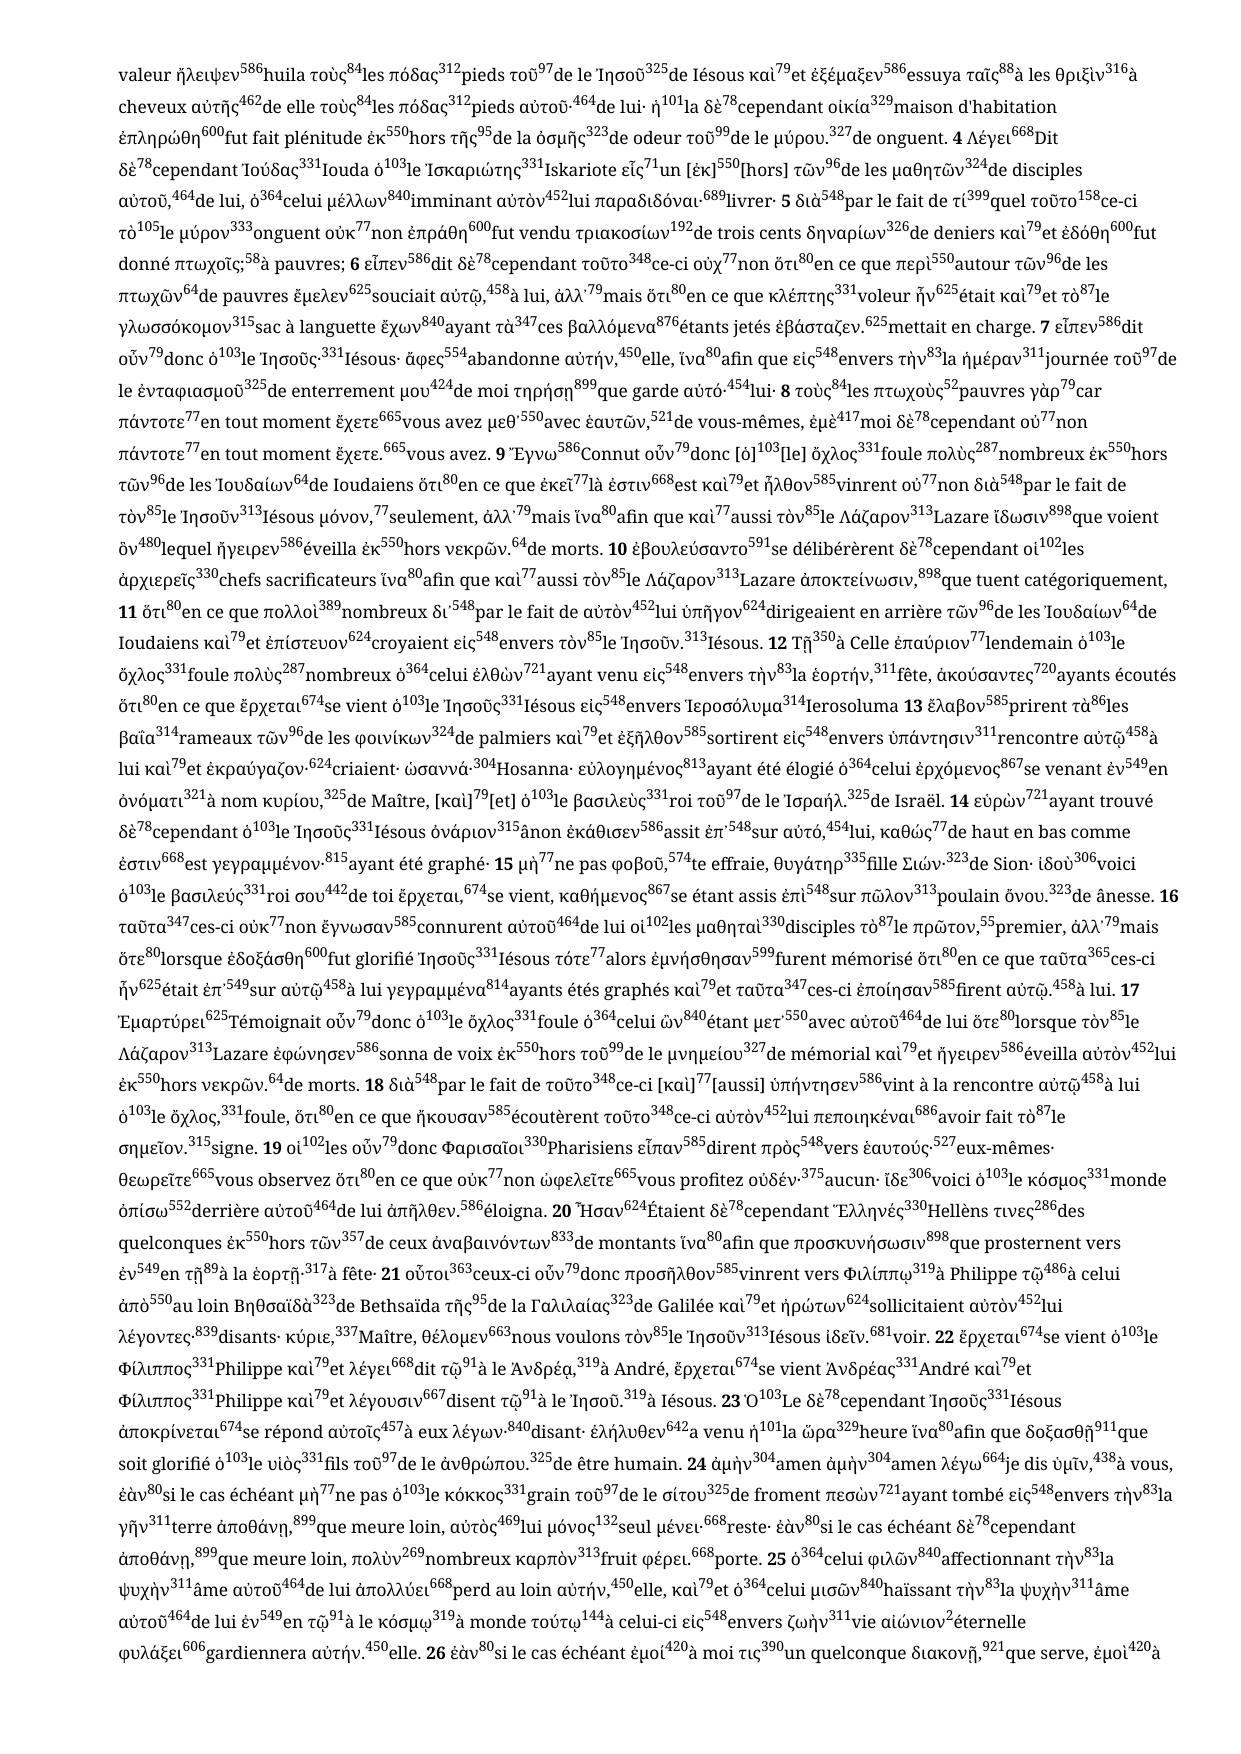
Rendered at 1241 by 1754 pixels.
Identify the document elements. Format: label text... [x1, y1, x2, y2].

text 1 Ὁ103Le οὖν79donc Ἰησοῦς331Iésous πρὸ550d'avant ἓξ188de six ἡμερῶν322de journées τοῦ99de le πάσχα327de pâque ἦλθεν586vint εἰς548envers Βηθανίαν,311Béthanie, ὅπου77là où ἦν625était Λάζαρος,331Lazare, ὃν480lequel ἤγειρεν586éveilla ἐκ550hors νεκρῶν64de morts Ἰησοῦς.331Iésous. 2 ἐποίησαν585firent οὖν79donc αὐτῷ458à lui δεῖπνον315dîner ἐκεῖ,77là, καὶ79et ἡ101la Μάρθα329Martha διηκόνει,625servait, ὁ103le δὲ78cependant Λάζαρος331Lazare εἷς71un ἦν625était ἐκ550hors τῶν357de ceux ἀνακειμένων860de se couchants de bas en haut σὺν549avec αὐτῷ.458à lui. 3 Ἡ101La οὖν79donc Μαριὰμ329Mariam λαβοῦσα719ayante prise λίτραν311livre μύρου327de onguent νάρδου323de nard πιστικῆς14de croyalique πολυτίμου14de de grande valeur ἤλειψεν586huila τοὺς84les πόδας312pieds τοῦ97de le Ἰησοῦ325de Iésous καὶ79et ἐξέμαξεν586essuya ταῖς88à les θριξὶν316à cheveux αὐτῆς462de elle τοὺς84les πόδας312pieds αὐτοῦ·464de lui· ἡ101la δὲ78cependant οἰκία329maison d'habitation ἐπληρώθη600fut fait plénitude ἐκ550hors τῆς95de la ὀσμῆς323de odeur τοῦ99de le μύρου.327de onguent. 4 Λέγει668Dit δὲ78cependant Ἰούδας331Iouda ὁ103le Ἰσκαριώτης331Iskariote εἷς71un [ἐκ]550[hors] τῶν96de les μαθητῶν324de disciples αὐτοῦ,464de lui, ὁ364celui μέλλων840imminant αὐτὸν452lui παραδιδόναι·689livrer· 5 διὰ548par le fait de τί399quel τοῦτο158ce-ci τὸ105le μύρον333onguent οὐκ77non ἐπράθη600fut vendu τριακοσίων192de trois cents δηναρίων326de deniers καὶ79et ἐδόθη600fut donné πτωχοῖς;58à pauvres; 6 εἶπεν586dit δὲ78cependant τοῦτο348ce-ci οὐχ77non ὅτι80en ce que περὶ550autour τῶν96de les πτωχῶν64de pauvres ἔμελεν625souciait αὐτῷ,458à lui, ἀλλ᾽79mais ὅτι80en ce que κλέπτης331voleur ἦν625était καὶ79et τὸ87le γλωσσόκομον315sac à languette ἔχων840ayant τὰ347ces βαλλόμενα876étants jetés ἐβάσταζεν.625mettait en charge. 7 εἶπεν586dit οὖν79donc ὁ103le Ἰησοῦς·331Iésous· ἄφες554abandonne αὐτήν,450elle, ἵνα80afin que εἰς548envers τὴν83la ἡμέραν311journée τοῦ97de le ἐνταφιασμοῦ325de enterrement μου424de moi τηρήσῃ899que garde αὐτό·454lui· 8 τοὺς84les πτωχοὺς52pauvres γὰρ79car πάντοτε77en tout moment ἔχετε665vous avez μεθ᾽550avec ἑαυτῶν,521de vous-mêmes, ἐμὲ417moi δὲ78cependant οὐ77non πάντοτε77en tout moment ἔχετε.665vous avez. 9 Ἔγνω586Connut οὖν79donc [ὁ]103[le] ὄχλος331foule πολὺς287nombreux ἐκ550hors τῶν96de les Ἰουδαίων64de Ioudaiens ὅτι80en ce que ἐκεῖ77là ἐστιν668est καὶ79et ἦλθον585vinrent οὐ77non διὰ548par le fait de τὸν85le Ἰησοῦν313Iésous μόνον,77seulement, ἀλλ᾽79mais ἵνα80afin que καὶ77aussi τὸν85le Λάζαρον313Lazare ἴδωσιν898que voient ὃν480lequel ἤγειρεν586éveilla ἐκ550hors νεκρῶν.64de morts. 10 ἐβουλεύσαντο591se délibérèrent δὲ78cependant οἱ102les ἀρχιερεῖς330chefs sacrificateurs ἵνα80afin que καὶ77aussi τὸν85le Λάζαρον313Lazare ἀποκτείνωσιν,898que tuent catégoriquement, 11 ὅτι80en ce que πολλοὶ389nombreux δι᾽548par le fait de αὐτὸν452lui ὑπῆγον624dirigeaient en arrière τῶν96de les Ἰουδαίων64de Ioudaiens καὶ79et ἐπίστευον624croyaient εἰς548envers τὸν85le Ἰησοῦν.313Iésous. 12 Τῇ350à Celle ἐπαύριον77lendemain ὁ103le ὄχλος331foule πολὺς287nombreux ὁ364celui ἐλθὼν721ayant venu εἰς548envers τὴν83la ἑορτήν,311fête, ἀκούσαντες720ayants écoutés ὅτι80en ce que ἔρχεται674se vient ὁ103le Ἰησοῦς331Iésous εἰς548envers Ἱεροσόλυμα314Ierosoluma 13 ἔλαβον585prirent τὰ86les βαΐα314rameaux τῶν96de les φοινίκων324de palmiers καὶ79et ἐξῆλθον585sortirent εἰς548envers ὑπάντησιν311rencontre αὐτῷ458à lui καὶ79et ἐκραύγαζον·624criaient· ὡσαννά·304Hosanna· εὐλογημένος813ayant été élogié ὁ364celui ἐρχόμενος867se venant ἐν549en ὀνόματι321à nom κυρίου,325de Maître, [καὶ]79[et] ὁ103le βασιλεὺς331roi τοῦ97de le Ἰσραήλ.325de Israël. 14 εὑρὼν721ayant trouvé δὲ78cependant ὁ103le Ἰησοῦς331Iésous ὀνάριον315ânon ἐκάθισεν586assit ἐπ᾽548sur αὐτό,454lui, καθώς77de haut en bas comme ἐστιν668est γεγραμμένον·815ayant été graphé· 15 μὴ77ne pas φοβοῦ,574te effraie, θυγάτηρ335fille Σιών·323de Sion· ἰδοὺ306voici ὁ103le βασιλεύς331roi σου442de toi ἔρχεται,674se vient, καθήμενος867se étant assis ἐπὶ548sur πῶλον313poulain ὄνου.323de ânesse. 16 ταῦτα347ces-ci οὐκ77non ἔγνωσαν585connurent αὐτοῦ464de lui οἱ102les μαθηταὶ330disciples τὸ87le πρῶτον,55premier, ἀλλ᾽79mais ὅτε80lorsque ἐδοξάσθη600fut glorifié Ἰησοῦς331Iésous τότε77alors ἐμνήσθησαν599furent mémorisé ὅτι80en ce que ταῦτα365ces-ci ἦν625était ἐπ᾽549sur αὐτῷ458à lui γεγραμμένα814ayants étés graphés καὶ79et ταῦτα347ces-ci ἐποίησαν585firent αὐτῷ.458à lui. 17 Ἐμαρτύρει625Témoignait οὖν79donc ὁ103le ὄχλος331foule ὁ364celui ὢν840étant μετ᾽550avec αὐτοῦ464de lui ὅτε80lorsque τὸν85le Λάζαρον313Lazare ἐφώνησεν586sonna de voix ἐκ550hors τοῦ99de le μνημείου327de mémorial καὶ79et ἤγειρεν586éveilla αὐτὸν452lui ἐκ550hors νεκρῶν.64de morts. 18 διὰ548par le fait de τοῦτο348ce-ci [καὶ]77[aussi] ὑπήντησεν586vint à la rencontre αὐτῷ458à lui ὁ103le ὄχλος,331foule, ὅτι80en ce que ἤκουσαν585écoutèrent τοῦτο348ce-ci αὐτὸν452lui πεποιηκέναι686avoir fait τὸ87le σημεῖον.315signe. 19 οἱ102les οὖν79donc Φαρισαῖοι330Pharisiens εἶπαν585dirent πρὸς548vers ἑαυτούς·527eux-mêmes· θεωρεῖτε665vous observez ὅτι80en ce que οὐκ77non ὠφελεῖτε665vous profitez οὐδέν·375aucun· ἴδε306voici ὁ103le κόσμος331monde ὀπίσω552derrière αὐτοῦ464de lui ἀπῆλθεν.586éloigna. 20 Ἦσαν624Étaient δὲ78cependant Ἕλληνές330Hellèns τινες286des quelconques ἐκ550hors τῶν357de ceux ἀναβαινόντων833de montants ἵνα80afin que προσκυνήσωσιν898que prosternent vers ἐν549en τῇ89à la ἑορτῇ·317à fête· 21 οὗτοι363ceux-ci οὖν79donc προσῆλθον585vinrent vers Φιλίππῳ319à Philippe τῷ486à celui ἀπὸ550au loin Βηθσαϊδὰ323de Bethsaïda τῆς95de la Γαλιλαίας323de Galilée καὶ79et ἠρώτων624sollicitaient αὐτὸν452lui λέγοντες·839disants· κύριε,337Maître, θέλομεν663nous voulons τὸν85le Ἰησοῦν313Iésous ἰδεῖν.681voir. 22 ἔρχεται674se vient ὁ103le Φίλιππος331Philippe καὶ79et λέγει668dit τῷ91à le Ἀνδρέᾳ,319à André, ἔρχεται674se vient Ἀνδρέας331André καὶ79et Φίλιππος331Philippe καὶ79et λέγουσιν667disent τῷ91à le Ἰησοῦ.319à Iésous. 23 Ὁ103Le δὲ78cependant Ἰησοῦς331Iésous ἀποκρίνεται674se répond αὐτοῖς457à eux λέγων·840disant· ἐλήλυθεν642a venu ἡ101la ὥρα329heure ἵνα80afin que δοξασθῇ911que soit glorifié ὁ103le υἱὸς331fils τοῦ97de le ἀνθρώπου.325de être humain. 24 ἀμὴν304amen ἀμὴν304amen λέγω664je dis ὑμῖν,438à vous, ἐὰν80si le cas échéant μὴ77ne pas ὁ103le κόκκος331grain τοῦ97de le σίτου325de froment πεσὼν721ayant tombé εἰς548envers τὴν83la γῆν311terre ἀποθάνῃ,899que meure loin, αὐτὸς469lui μόνος132seul μένει·668reste· ἐὰν80si le cas échéant δὲ78cependant ἀποθάνῃ,899que meure loin, πολὺν269nombreux καρπὸν313fruit φέρει.668porte. 25 ὁ364celui φιλῶν840affectionnant τὴν83la ψυχὴν311âme αὐτοῦ464de lui ἀπολλύει668perd au loin αὐτήν,450elle, καὶ79et ὁ364celui μισῶν840haïssant τὴν83la ψυχὴν311âme αὐτοῦ464de lui ἐν549en τῷ91à le κόσμῳ319à monde τούτῳ144à celui-ci εἰς548envers ζωὴν311vie αἰώνιον2éternelle φυλάξει606gardiennera αὐτήν.450elle. 26 ἐὰν80si le cas échéant ἐμοί420à moi τις390un quelconque διακονῇ,921que serve, ἐμοὶ420à moi ἀκολουθείτω,572suive, καὶ79et ὅπου80là où εἰμὶ664je suis ἐγὼ431moi ἐκεῖ77là καὶ77aussi ὁ103le διάκονος331serviteur ὁ103le ἐμὸς231mien ἔσται·612se sera· ἐάν80si le cas échéant τις390un quelconque ἐμοὶ420à moi διακονῇ921que serve τιμήσει606valorisera αὐτὸν452lui ὁ103le πατήρ.331père. 27 Νῦν77Maintenant ἡ101la ψυχή329âme μου424de moi τετάρακται,654a été troublé, καὶ79et τί399quel εἴπω;895que je dise; πάτερ,337père, σῶσόν554sauve με417moi ἐκ550hors τῆς95de la ὥρας323de heure ταύτης;148de celle-ci; ἀλλὰ79mais διὰ548par le fait de τοῦτο348ce-ci ἦλθον582je vins εἰς548envers τὴν83la ὥραν311heure ταύτην.136celle-ci. 28 πάτερ,337père, δόξασόν554glorifie σου442de toi τὸ87le ὄνομα.315nom. ἦλθεν586vint οὖν79donc φωνὴ329son de voix ἐκ550hors τοῦ97de le οὐρανοῦ·325de ciel· καὶ79et ἐδόξασα582je glorifiai καὶ79et πάλιν77de nouveau δοξάσω.602je glorifierai. 29 ὁ103le οὖν79donc ὄχλος331foule ὁ364celui ἑστὼς783ayant dressé καὶ79et ἀκούσας721ayant écouté ἔλεγεν625disait βροντὴν311tonnerre γεγονέναι,686avoir devenu, ἄλλοι389autres ἔλεγον·624disaient· ἄγγελος331messager αὐτῷ458à lui λελάληκεν.642a bavardé. 30 ἀπεκρίθη600fut répondu Ἰησοῦς331Iésous καὶ79et εἶπεν·586dit· οὐ77non δι᾽548par le fait de ἐμὲ417moi ἡ101la φωνὴ329son de voix αὕτη154celle-ci γέγονεν642a devenu ἀλλὰ79mais δι᾽548par le fait de ὑμᾶς.436vous. 31 νῦν77maintenant κρίσις329jugement ἐστὶν668est τοῦ97de le κόσμου325de monde τούτου,150de celui-ci, νῦν77maintenant ὁ103le ἄρχων331chef τοῦ97de le κόσμου325de monde τούτου150de celui-ci ἐκβληθήσεται619sera éjecté ἔξω·77au-dehors· 32 κἀγὼ431et moi ἐὰν80si le cas échéant ὑψωθῶ907que je sois haussé ἐκ550hors τῆς95de la γῆς,323de terre, πάντας372tous ἑλκύσω602je tirerai πρὸς548vers ἐμαυτόν.507moi-même. 33 τοῦτο348ce-ci δὲ78cependant ἔλεγεν625disait σημαίνων840signifiant ποίῳ165à quel θανάτῳ319à trépas ἤμελλεν625imminait ἀποθνῄσκειν.689mourir loin. 34 Ἀπεκρίθη600Fut répondu οὖν79donc αὐτῷ458à lui ὁ103le ὄχλος·331foule· ἡμεῖς430nous ἠκούσαμεν581nous écoutâmes ἐκ550hors τοῦ97de le νόμου325de loi ὅτι80en ce que ὁ103le χριστὸς331Christ μένει668reste εἰς548envers τὸν85le αἰῶνα,313ère, καὶ79et πῶς77comment? λέγεις666tu dis σὺ448toi ὅτι80en ce que δεῖ668attache de lien ὑψωθῆναι683être haussé τὸν85le υἱὸν313fils τοῦ97de le ἀνθρώπου;325de être humain; τίς410quel ἐστιν668est οὗτος156celui-ci ὁ103le υἱὸς331fils τοῦ97de le ἀνθρώπου;325de être humain; 35 εἶπεν586dit οὖν79donc αὐτοῖς457à eux ὁ103le Ἰησοῦς·331Iésous· ἔτι77encore μικρὸν4petit χρόνον313temps τὸ105le φῶς333lumière ἐν549en ὑμῖν438à vous ἐστιν.668est. περιπατεῖτε569piétinez autour ὡς80comme τὸ87le φῶς315lumière ἔχετε,665vous avez, ἵνα80afin que μὴ77ne pas σκοτία329ténèbre ὑμᾶς436vous καταλάβῃ·899que prenne de haut en bas· καὶ79et ὁ364celui περιπατῶν840piétinant autour ἐν549en τῇ89à la σκοτίᾳ317à ténèbre οὐκ77non οἶδεν642a su ποῦ77où? ὑπάγει.668dirige en arrière. 36 ὡς80comme τὸ87le φῶς315lumière ἔχετε,665vous avez, πιστεύετε569croyez εἰς548envers τὸ87le φῶς,315lumière, ἵνα80afin que υἱοὶ330fils φωτὸς327de lumière γένησθε.902que vous vous deveniez. ταῦτα347ces-ci ἐλάλησεν586bavarda Ἰησοῦς,331Iésous, καὶ79et ἀπελθὼν721ayant éloigné ἐκρύβη600fut caché ἀπ᾽550au loin αὐτῶν.463de eux. 37 Τοσαῦτα347Aussi grands δὲ78cependant αὐτοῦ464de lui σημεῖα314signes πεποιηκότος778de ayant fait ἔμπροσθεν552en devers αὐτῶν463de eux οὐκ77non ἐπίστευον624croyaient εἰς548envers αὐτόν,452lui, 38 ἵνα80afin que ὁ103le λόγος331discours Ἠσαΐου325de Ésaïa τοῦ97de le προφήτου325de prophète πληρωθῇ911que soit fait plénitude ὃν480lequel εἶπεν·586dit· κύριε,337Maître, τίς410quel ἐπίστευσεν586crut τῇ89à la ἀκοῇ317à ouïe ἡμῶν;423de nous; καὶ79et ὁ103le βραχίων331bras κυρίου325de Maître τίνι401à quel ἀπεκαλύφθη;600fut découvert; 39 διὰ548par le fait de τοῦτο348ce-ci οὐκ77non ἠδύναντο630se pouvaient πιστεύειν,689croire, ὅτι80en ce que πάλιν77de nouveau εἶπεν586dit Ἠσαΐας·331Ésaïa· 40 τετύφλωκεν642a aveuglé αὐτῶν463de eux τοὺς84les ὀφθαλμοὺς312yeux καὶ79et ἐπώρωσεν586rendit calleux αὐτῶν463de eux τὴν83la καρδίαν,311coeur, ἵνα80afin que μὴ77ne pas ἴδωσιν898que voient τοῖς250à les ὀφθαλμοῖς318à yeux καὶ79et νοήσωσιν898que intelligent τῇ249à la καρδίᾳ317à coeur καὶ79et στραφῶσιν,910que soient tourné, καὶ79et ἰάσομαι608je me guérirai αὐτούς.451eux. 41 ταῦτα347ces-ci εἶπεν586dit Ἠσαΐας331Ésaïa ὅτι80en ce que εἶδεν586vit τὴν83la δόξαν311gloire αὐτοῦ,464de lui, καὶ79et ἐλάλησεν586bavarda περὶ550autour αὐτοῦ.464de lui. 42 ὅμως77pourtant μέντοι79néanmoins καὶ77aussi ἐκ550hors τῶν96de les ἀρχόντων324de chefs πολλοὶ389nombreux ἐπίστευσαν585crurent εἰς548envers αὐτόν,452lui, ἀλλὰ79mais διὰ548par le fait de τοὺς84les Φαρισαίους312Pharisiens οὐχ77non ὡμολόγουν624avouaient ἵνα80afin que μὴ77ne pas ἀποσυνάγωγοι46exclus des synagogues γένωνται·904que se deviennent· 43 ἠγάπησαν585aimèrent γὰρ79car τὴν83la δόξαν311gloire τῶν96de les ἀνθρώπων324de êtres humains μᾶλλον77davantage ἤπερ80que τὴν83la δόξαν311gloire τοῦ97de le θεοῦ.325de Dieu. 44 Ἰησοῦς331Iésous δὲ78cependant ἔκραξεν586croassa καὶ79et εἶπεν·586dit· ὁ364celui πιστεύων840croyant εἰς548envers ἐμὲ417moi οὐ77non πιστεύει668croit εἰς548envers ἐμὲ417moi ἀλλ᾽79mais εἰς548envers τὸν346celui πέμψαντά707ayant mandé με,417moi, 45 καὶ79et ὁ364celui θεωρῶν840observant ἐμὲ417moi θεωρεῖ668observe τὸν346celui πέμψαντά707ayant mandé με.417moi. 46 ἐγὼ431moi φῶς333lumière εἰς548envers τὸν85le κόσμον313monde ἐλήλυθα,638j'ai venu, ἵνα80afin que πᾶς390tout ὁ364celui πιστεύων840croyant εἰς548envers ἐμὲ417moi ἐν549en τῇ89à la σκοτίᾳ317à ténèbre μὴ77ne pas μείνῃ.899que reste. 47 καὶ79et ἐάν80si le cas échéant τίς390un quelconque μου424de moi ἀκούσῃ899que écoute τῶν98de les ῥημάτων326de oraux καὶ79et μὴ77ne pas φυλάξῃ,899que gardienne, ἐγὼ431moi οὐ77non κρίνω664je juge αὐτόν·452lui· οὐ77non γὰρ79car ἦλθον582je vins ἵνα80afin que κρίνω895que je juge τὸν85le κόσμον,313monde, ἀλλ᾽79mais ἵνα80afin que σώσω895que je sauve τὸν85le κόσμον.313monde. 48 ὁ364celui ἀθετῶν840démettant ἐμὲ417moi καὶ79et μὴ77ne pas λαμβάνων840prenant τὰ86les ῥήματά314oraux μου424de moi ἔχει668a τὸν346celui κρίνοντα822jugeant αὐτόν·452lui· ὁ103le λόγος331discours ὃν480lequel ἐλάλησα582je bavardai ἐκεῖνος364celui-là κρινεῖ606jugera αὐτὸν452lui ἐν549en τῇ89à la ἐσχάτῃ206à dernière ἡμέρᾳ.317à journée. 49 ὅτι80en ce que ἐγὼ431moi ἐξ550hors ἐμαυτοῦ511de moi-même οὐκ77non ἐλάλησα,582je bavardai, ἀλλ᾽79mais ὁ103le πέμψας721ayant mandé με417moi πατὴρ331père αὐτός542lui-même μοι420à moi ἐντολὴν311commandement δέδωκεν642a donné τί399quel εἴπω895que je dise καὶ79et τί399quel λαλήσω.895que je bavarde. 50 καὶ79et οἶδα638j'ai su ὅτι80en ce que ἡ101la ἐντολὴ329commandement αὐτοῦ464de lui ζωὴ329vie αἰώνιός20éternelle ἐστιν.668est. ἃ481lesquels οὖν79donc ἐγὼ431moi λαλῶ,664je bavarde, καθὼς77de haut en bas comme εἴρηκέν642a dit μοι420à moi ὁ103le πατήρ,331père, οὕτως77ainsi λαλῶ.664je bavarde. [118, 59, 1181, 1665]
